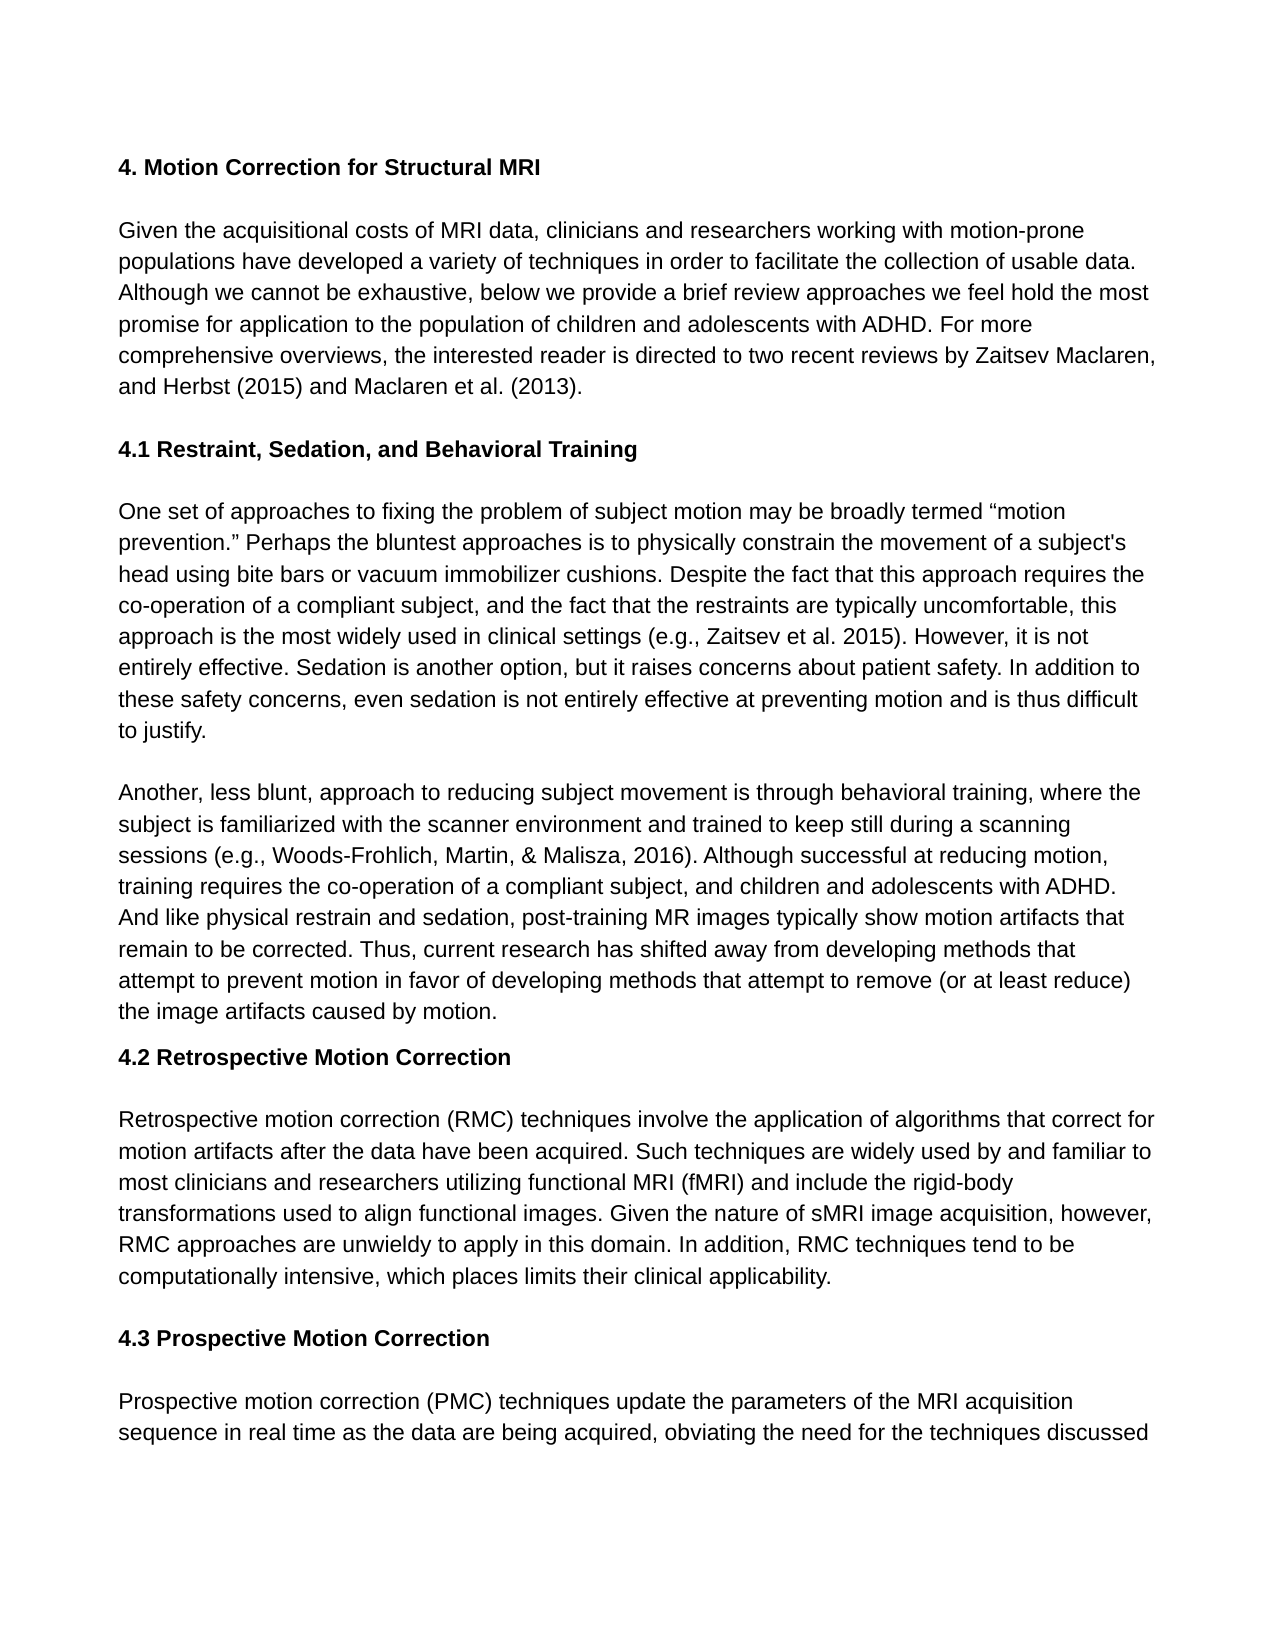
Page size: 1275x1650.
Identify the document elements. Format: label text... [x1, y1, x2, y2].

text 4.2 Retrospective Motion Correction Retrospective motion correction (RMC) techniques involve the application of algorithms that correct for motion artifacts after the data have been acquired. Such techniques are widely used by and familiar to most clinicians and researchers utilizing functional MRI (fMRI) and include the rigid-body transformations used to align functional images. Given the nature of sMRI image acquisition, however, RMC approaches are unwieldy to apply in this domain. In addition, RMC techniques tend to be computationally intensive, which places limits their clinical applicability. 4.3 Prospective Motion Correction Prospective motion correction (PMC) techniques update the parameters of the MRI acquisition sequence in real time as the data are being acquired, obviating the need for the techniques discussed [118, 1039, 1157, 1445]
text 4. Motion Correction for Structural MRI Given the acquisitional costs of MRI data, clinicians and researchers working with motion-prone populations have developed a variety of techniques in order to facilitate the collection of usable data. Although we cannot be exhaustive, below we provide a brief review approaches we feel hold the most promise for application to the population of children and adolescents with ADHD. For more comprehensive overviews, the interested reader is directed to two recent reviews by Zaitsev Maclaren, and Herbst (2015) and Maclaren et al. (2013). 4.1 Restraint, Sedation, and Behavioral Training One set of approaches to fixing the problem of subject motion may be broadly termed “motion prevention.” Perhaps the bluntest approaches is to physically constrain the movement of a subject's head using bite bars or vacuum immobilizer cushions. Despite the fact that this approach requires the co-operation of a compliant subject, and the fact that the restraints are typically uncomfortable, this approach is the most widely used in clinical settings (e.g., Zaitsev et al. 2015). However, it is not entirely effective. Sedation is another option, but it raises concerns about patient safety. In addition to these safety concerns, even sedation is not entirely effective at preventing motion and is thus difficult to justify. Another, less blunt, approach to reducing subject movement is through behavioral training, where the subject is familiarized with the scanner environment and trained to keep still during a scanning sessions (e.g., Woods-Frohlich, Martin, & Malisza, 2016). Although successful at reducing motion, training requires the co-operation of a compliant subject, and children and adolescents with ADHD. And like physical restrain and sedation, post-training MR images typically show motion artifacts that remain to be corrected. Thus, current research has shifted away from developing methods that attempt to prevent motion in favor of developing methods that attempt to remove (or at least reduce) the image artifacts caused by motion. [118, 118, 1157, 1024]
